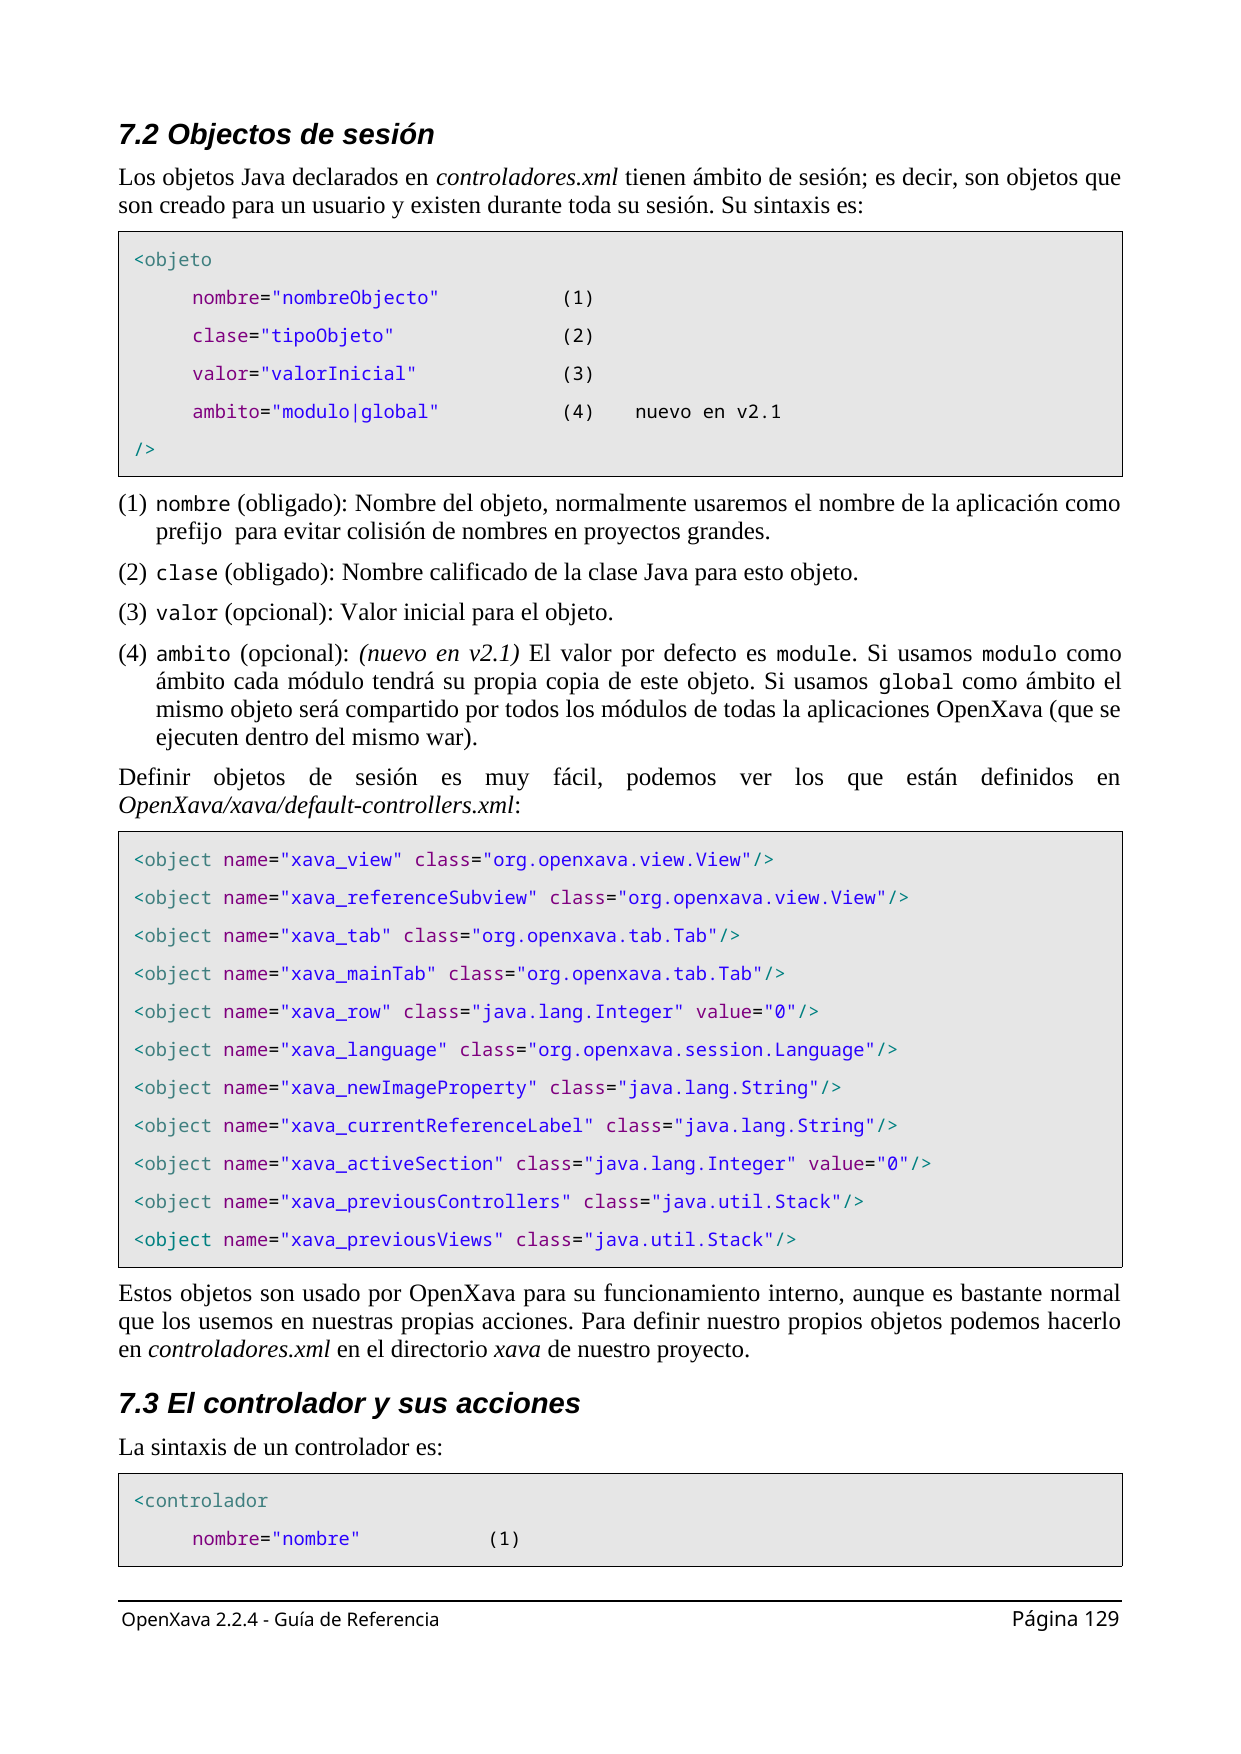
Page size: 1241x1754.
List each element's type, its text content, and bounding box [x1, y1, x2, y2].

text <object name="xava_currentReferenceLabel" class="java.lang.String"/> [119, 1097, 1122, 1136]
text <object name="xava_tab" class="org.openxava.tab.Tab"/> [119, 907, 1122, 945]
list clase (obligado): Nombre calificado de la clase Java para esto objeto. [118, 558, 1122, 586]
text <controlador [119, 1474, 1122, 1511]
text <object name="xava_referenceSubview" class="org.openxava.view.View"/> [119, 869, 1122, 907]
text <object name="xava_mainTab" class="org.openxava.tab.Tab"/> [119, 945, 1122, 983]
text <object name="xava_newImageProperty" class="java.lang.String"/> [119, 1059, 1122, 1097]
text <objeto [119, 232, 1122, 269]
text <object name="xava_previousControllers" class="java.util.Stack"/> [119, 1173, 1122, 1212]
text nombre="nombreObjecto" (1) [119, 269, 1122, 307]
text <object name="xava_previousViews" class="java.util.Stack"/> [119, 1212, 1122, 1267]
text La sintaxis de un controlador es: [118, 1433, 1122, 1460]
text Estos objetos son usado por OpenXava para su funcionamiento interno, aunque es bastante normal que los usemos en nuestras propias acciones. Para definir nuestro propios objetos podemos hacerlo en controladores.xml en el directorio xava de nuestro proyecto. [118, 1279, 1122, 1362]
subtitle El controlador y sus acciones [118, 1387, 1122, 1420]
list nombre (obligado): Nombre del objeto, normalmente usaremos el nombre de la aplicación como prefijo para evitar colisión de nombres en proyectos grandes. [118, 489, 1122, 545]
text clase="tipoObjeto" (2) [119, 307, 1122, 345]
text <object name="xava_view" class="org.openxava.view.View"/> [119, 832, 1122, 869]
list valor (opcional): Valor inicial para el objeto. [118, 598, 1122, 627]
text ambito="modulo|global" (4) nuevo en v2.1 [119, 383, 1122, 421]
text valor="valorInicial" (3) [119, 345, 1122, 383]
text nombre="nombre" (1) [119, 1511, 1122, 1566]
text <object name="xava_language" class="org.openxava.session.Language"/> [119, 1021, 1122, 1059]
text Definir objetos de sesión es muy fácil, podemos ver los que están definidos en OpenXava/xava/default-controllers.xml: [118, 763, 1122, 819]
subtitle Objectos de sesión [118, 118, 1122, 151]
text Los objetos Java declarados en controladores.xml tienen ámbito de sesión; es decir, son objetos que son creado para un usuario y existen durante toda su sesión. Su sintaxis es: [118, 163, 1122, 219]
text /> [119, 421, 1122, 476]
text <object name="xava_activeSection" class="java.lang.Integer" value="0"/> [119, 1136, 1122, 1173]
text <object name="xava_row" class="java.lang.Integer" value="0"/> [119, 983, 1122, 1021]
list ambito (opcional): (nuevo en v2.1) El valor por defecto es module. Si usamos modulo como ámbito cada módulo tendrá su propia copia de este objeto. Si usamos global como ámbito el mismo objeto será compartido por todos los módulos de todas la aplicaciones OpenXava (que se ejecuten dentro del mismo war). [118, 639, 1122, 751]
